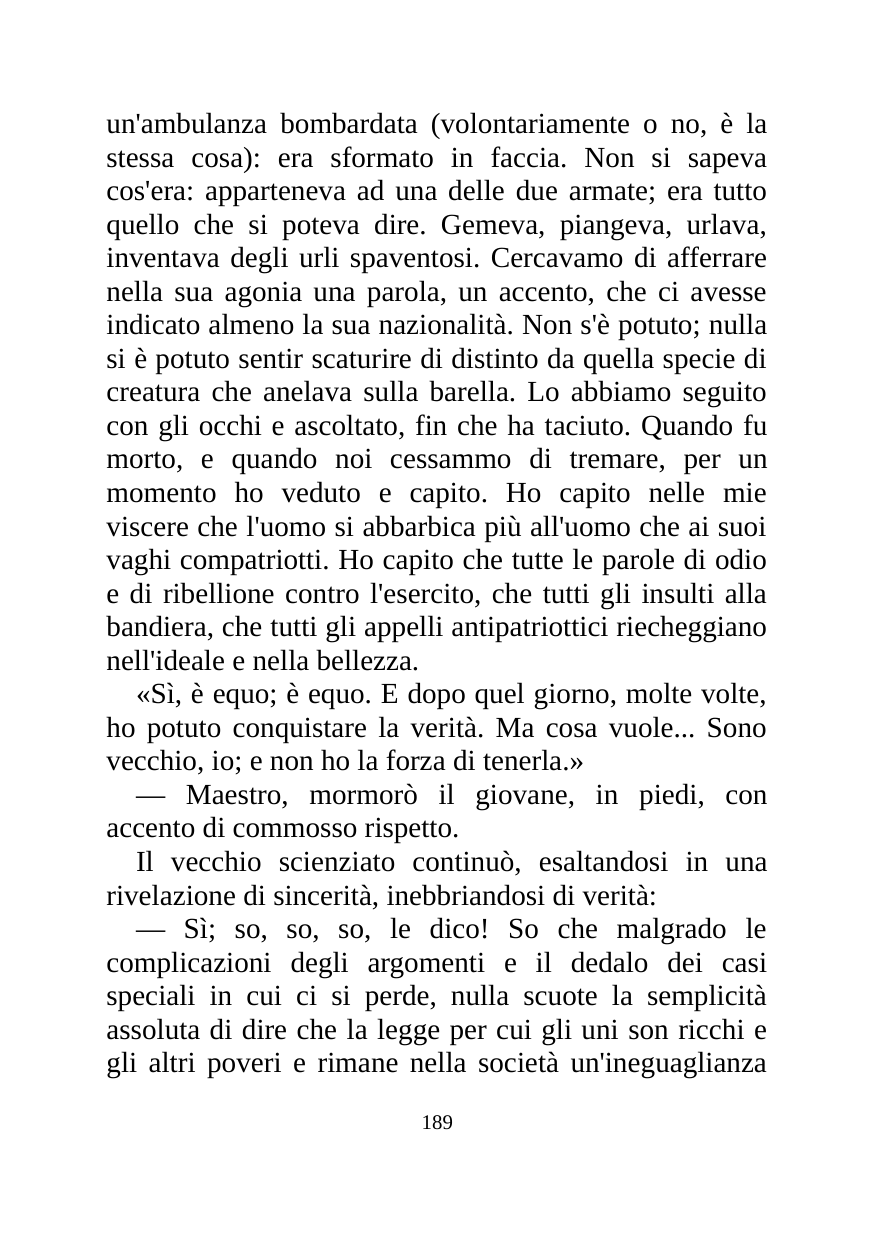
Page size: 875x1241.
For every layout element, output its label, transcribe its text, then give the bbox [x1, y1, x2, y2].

text — Maestro, mormorò il giovane, in piedi, con accento di commosso rispetto. [106, 777, 768, 844]
text — Sì; so, so, so, le dico! So che malgrado le complicazioni degli argomenti e il dedalo dei casi speciali in cui ci si perde, nulla scuote la semplicità assoluta di dire che la legge per cui gli uni son ricchi e gli altri poveri e rimane nella società un'ineguaglianza [106, 911, 768, 1079]
text «Sì, è equo; è equo. E dopo quel giorno, molte volte, ho potuto conquistare la verità. Ma cosa vuole... Sono vecchio, io; e non ho la forza di tenerla.» [106, 676, 768, 777]
text un'ambulanza bombardata (volontariamente o no, è la stessa cosa): era sformato in faccia. Non si sapeva cos'era: apparteneva ad una delle due armate; era tutto quello che si poteva dire. Gemeva, piangeva, urlava, inventava degli urli spaventosi. Cercavamo di afferrare nella sua agonia una parola, un accento, che ci avesse indicato almeno la sua nazionalità. Non s'è potuto; nulla si è potuto sentir scaturire di distinto da quella specie di creatura che anelava sulla barella. Lo abbiamo seguito con gli occhi e ascoltato, fin che ha taciuto. Quando fu morto, e quando noi cessammo di tremare, per un momento ho veduto e capito. Ho capito nelle mie viscere che l'uomo si abbarbica più all'uomo che ai suoi vaghi compatriotti. Ho capito che tutte le parole di odio e di ribellione contro l'esercito, che tutti gli insulti alla bandiera, che tutti gli appelli antipatriottici riecheggiano nell'ideale e nella bellezza. [106, 106, 768, 676]
text Il vecchio scienziato continuò, esaltandosi in una rivelazione di sincerità, inebbriandosi di verità: [106, 844, 768, 911]
